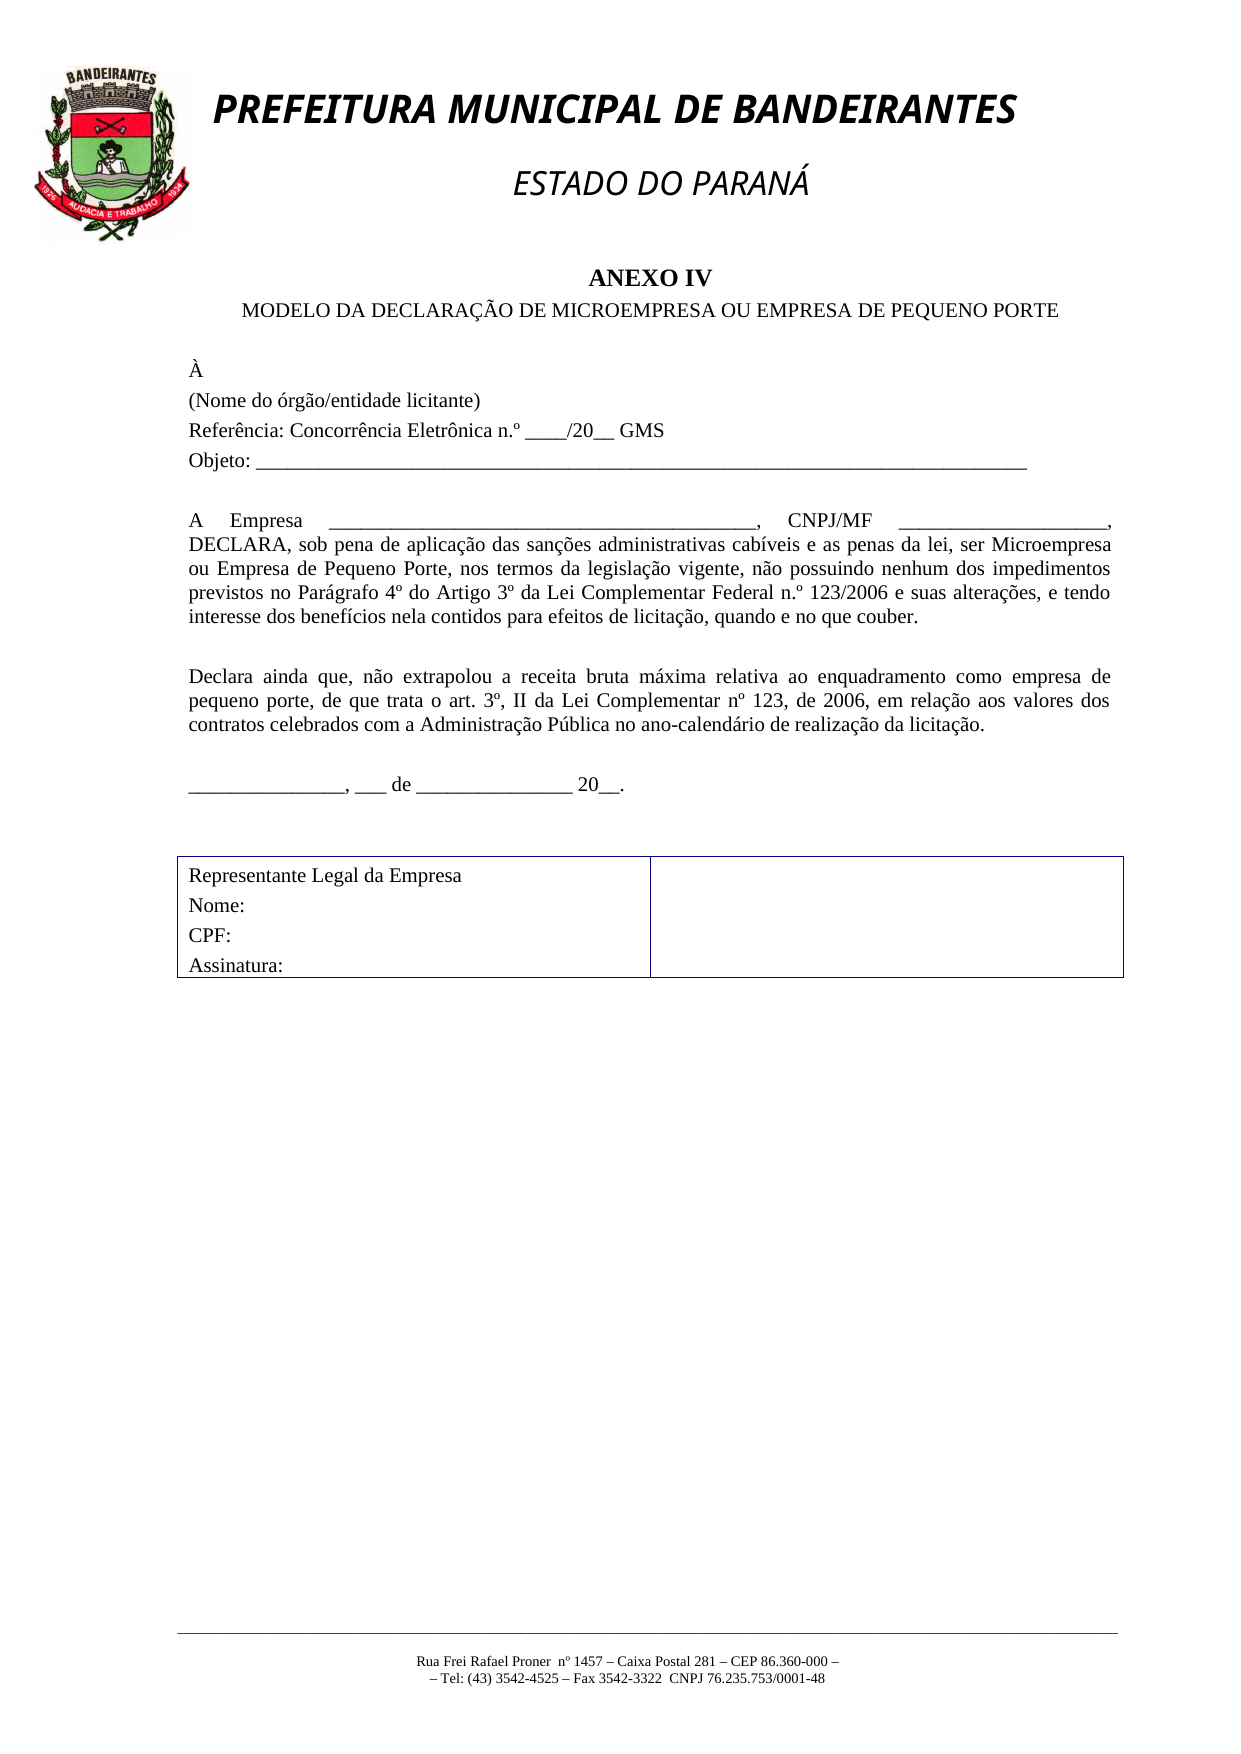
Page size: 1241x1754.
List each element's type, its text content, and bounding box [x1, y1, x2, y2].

table_cell [177, 796, 1124, 856]
table_cell A Empresa _________________________________________, CNPJ/MF ____________________, DECLARA, sob pena de aplicação das sanções administrativas cabíveis e as penas da lei, ser Microempresa ou Empresa de Pequeno Porte, nos termos da legislação vigente, não possuindo nenhum dos impedimentos previstos no Parágrafo 4º do Artigo 3º da Lei Complementar Federal n.º 123/2006 e suas alterações, e tendo interesse dos benefícios nela contidos para efeitos de licitação, quando e no que couber. [177, 502, 1124, 628]
picture [32, 66, 192, 245]
table_cell Declara ainda que, não extrapolou a receita bruta máxima relativa ao enquadramento como empresa de pequeno porte, de que trata o art. 3º, II da Lei Complementar nº 123, de 2006, em relação aos valores dos contratos celebrados com a Administração Pública no ano-calendário de realização da licitação. [177, 628, 1124, 766]
table_cell (Nome do órgão/entidade licitante) [177, 382, 1124, 412]
table_cell Referência: Concorrência Eletrônica n.º ____/20__ GMS [177, 412, 1124, 442]
table_cell À [177, 352, 1124, 382]
table_cell [177, 322, 1124, 352]
table_header ANEXO IV [177, 257, 1124, 292]
table_cell MODELO DA DECLARAÇÃO DE MICROEMPRESA OU EMPRESA DE PEQUENO PORTE [177, 292, 1124, 322]
table_cell Representante Legal da Empresa Nome: CPF: Assinatura: [178, 857, 650, 977]
table_cell Objeto: __________________________________________________________________________ [177, 442, 1124, 472]
table_cell [651, 857, 1123, 977]
table_cell _______________, ___ de _______________ 20__. [177, 766, 1124, 796]
table_cell [177, 472, 1124, 502]
